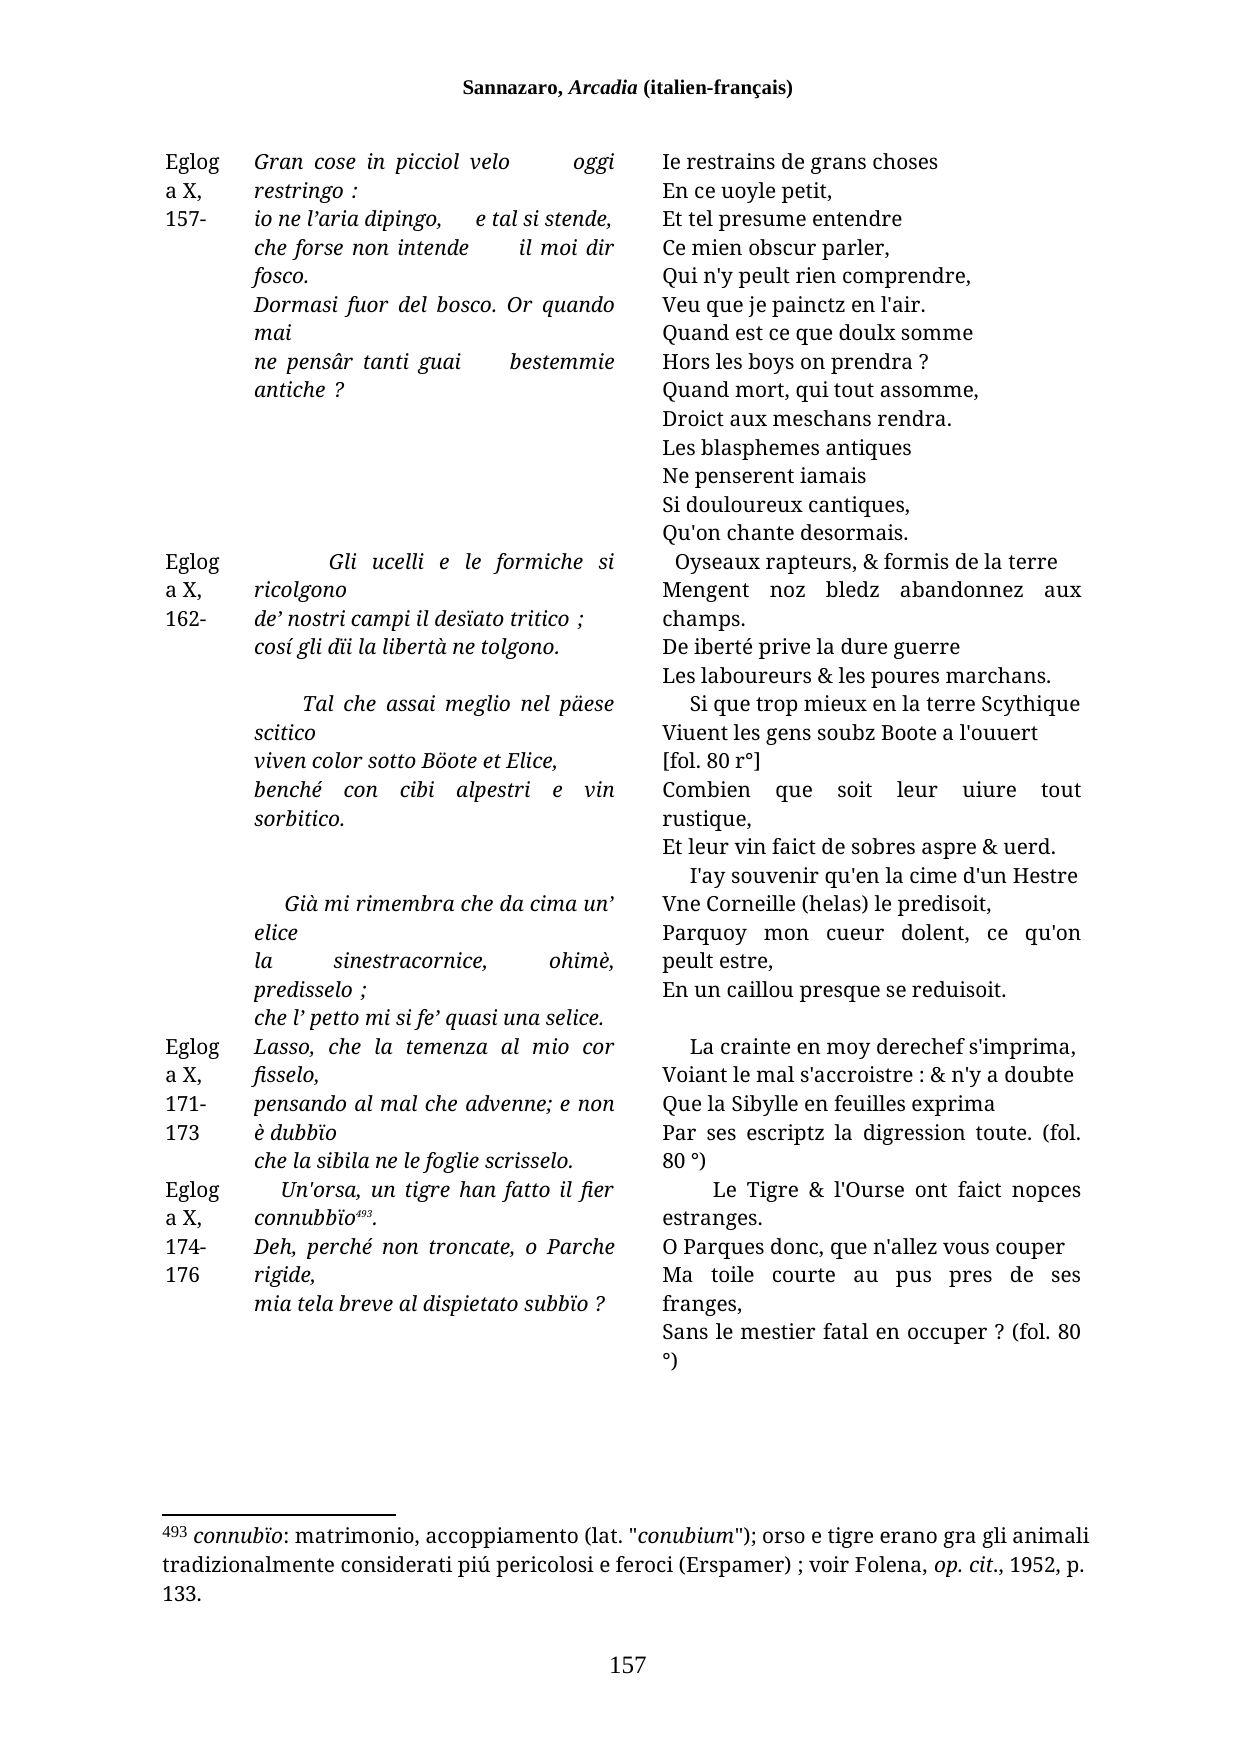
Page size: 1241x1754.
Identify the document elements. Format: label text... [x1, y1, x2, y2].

table_cell Egloga X, 162- [158, 547, 232, 1032]
table_cell Egloga X, 157- [158, 147, 232, 547]
table_cell Oyseaux rapteurs, & formis de la terre Mengent noz bledz abandonnez aux champs. De iberté prive la dure guerre Les laboureurs & les poures marchans. Si que trop mieux en la terre Scythique Viuent les gens soubz Boote a l'ouuert [fol. 80 r°] Combien que soit leur uiure tout rustique, Et leur vin faict de sobres aspre & uerd. I'ay souvenir qu'en la cime d'un Hestre Vne Corneille (helas) le predisoit, Parquoy mon cueur dolent, ce qu'on peult estre, En un caillou presque se reduisoit. [640, 547, 1104, 1032]
table_cell Lasso, che la temenza al mio cor fisselo, pensando al mal che advenne; e non è dubbïo che la sibila ne le foglie scrisselo. [232, 1032, 640, 1174]
table_cell Un'orsa, un tigre han fatto il fier connubbïo. Deh, perché non troncate, o Parche rigide, mia tela breve al dispietato subbïo ? [232, 1175, 640, 1374]
table_cell La crainte en moy derechef s'imprima, Voiant le mal s'accroistre : & n'y a doubte Que la Sibylle en feuilles exprima Par ses escriptz la digression toute. (fol. 80 °) [640, 1032, 1104, 1174]
table_cell Gli ucelli e le formiche si ricolgono de’ nostri campi il desïato tritico ; cosí gli dïi la libertà ne tolgono. Tal che assai meglio nel päese scitico viven color sotto Böote et Elice, benché con cibi alpestri e vin sorbitico. Già mi rimembra che da cima un’ elice la sinestracornice, ohimè, predisselo ; che l’ petto mi si fe’ quasi una selice. [232, 547, 640, 1032]
table_cell Gran cose in picciol velo oggi restringo : io ne l’aria dipingo, e tal si stende, che forse non intende il moi dir fosco. Dormasi fuor del bosco. Or quando mai ne pensâr tanti guai bestemmie antiche ? [232, 147, 640, 547]
table_cell Egloga X, 174-176 [158, 1175, 232, 1374]
table_cell Le Tigre & l'Ourse ont faict nopces estranges. O Parques donc, que n'allez vous couper Ma toile courte au pus pres de ses franges, Sans le mestier fatal en occuper ? (fol. 80 °) [640, 1175, 1104, 1374]
table_cell Ie restrains de grans choses En ce uoyle petit, Et tel presume entendre Ce mien obscur parler, Qui n'y peult rien comprendre, Veu que je painctz en l'air. Quand est ce que doulx somme Hors les boys on prendra ? Quand mort, qui tout assomme, Droict aux meschans rendra. Les blasphemes antiques Ne penserent iamais Si douloureux cantiques, Qu'on chante desormais. [640, 147, 1104, 547]
table_cell Egloga X, 171-173 [158, 1032, 232, 1174]
